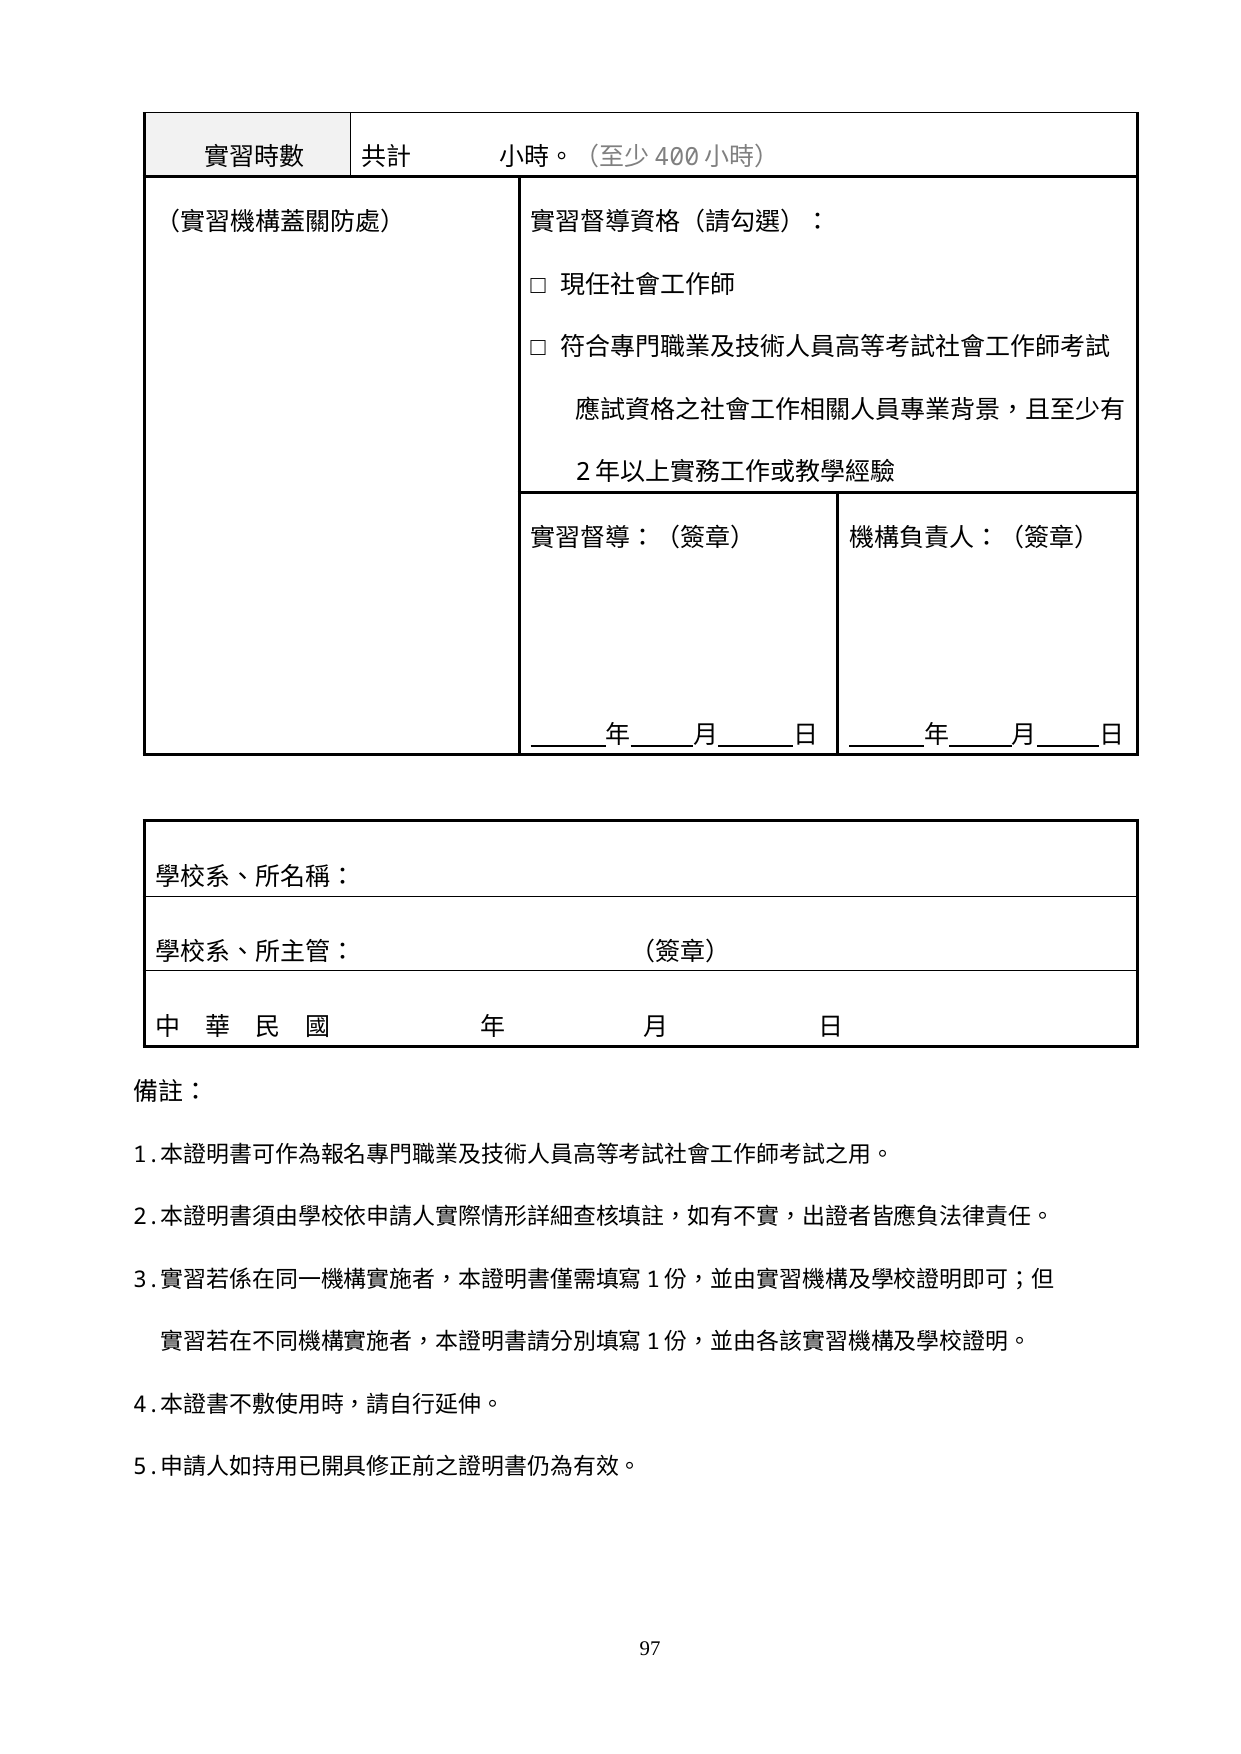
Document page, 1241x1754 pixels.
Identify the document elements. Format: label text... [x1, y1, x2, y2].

table_cell 學校系、所名稱： [146, 822, 1136, 896]
table_cell 實習督導：（簽章） 年 月 日 [521, 494, 836, 753]
text 3.實習若係在同一機構實施者，本證明書僅需填寫1份，並由實習機構及學校證明即可；但 [133, 1236, 1167, 1298]
table_cell （實習機構蓋關防處） [146, 178, 518, 753]
text 5.申請人如持用已開具修正前之證明書仍為有效。 [133, 1423, 1167, 1486]
text 備註： [133, 1048, 1167, 1111]
table_cell [519, 756, 838, 819]
table_cell 學校系、所主管： （簽章） [146, 897, 1136, 970]
table_cell 中 華 民 國 年 月 日 [146, 971, 1136, 1045]
table_cell 實習督導資格（請勾選）： □ 現任社會工作師 □ 符合專門職業及技術人員高等考試社會工作師考試 應試資格之社會工作相關人員專業背景，且至少有 2年以上實務工作或教學經驗 [521, 178, 1136, 491]
text 2.本證明書須由學校依申請人實際情形詳細查核填註，如有不實，出證者皆應負法律責任。 [133, 1173, 1167, 1236]
table_cell [144, 756, 519, 819]
table_cell 機構負責人：（簽章） 年 月 日 [839, 494, 1136, 753]
text 1.本證明書可作為報名專門職業及技術人員高等考試社會工作師考試之用。 [133, 1111, 1167, 1173]
text 4.本證書不敷使用時，請自行延伸。 [133, 1361, 1167, 1423]
table_cell 實習時數 [146, 113, 350, 175]
table_cell [838, 756, 1138, 819]
table_cell 共計 小時。（至少400小時） [351, 113, 1136, 175]
text 實習若在不同機構實施者，本證明書請分別填寫1份，並由各該實習機構及學校證明。 [133, 1298, 1167, 1361]
